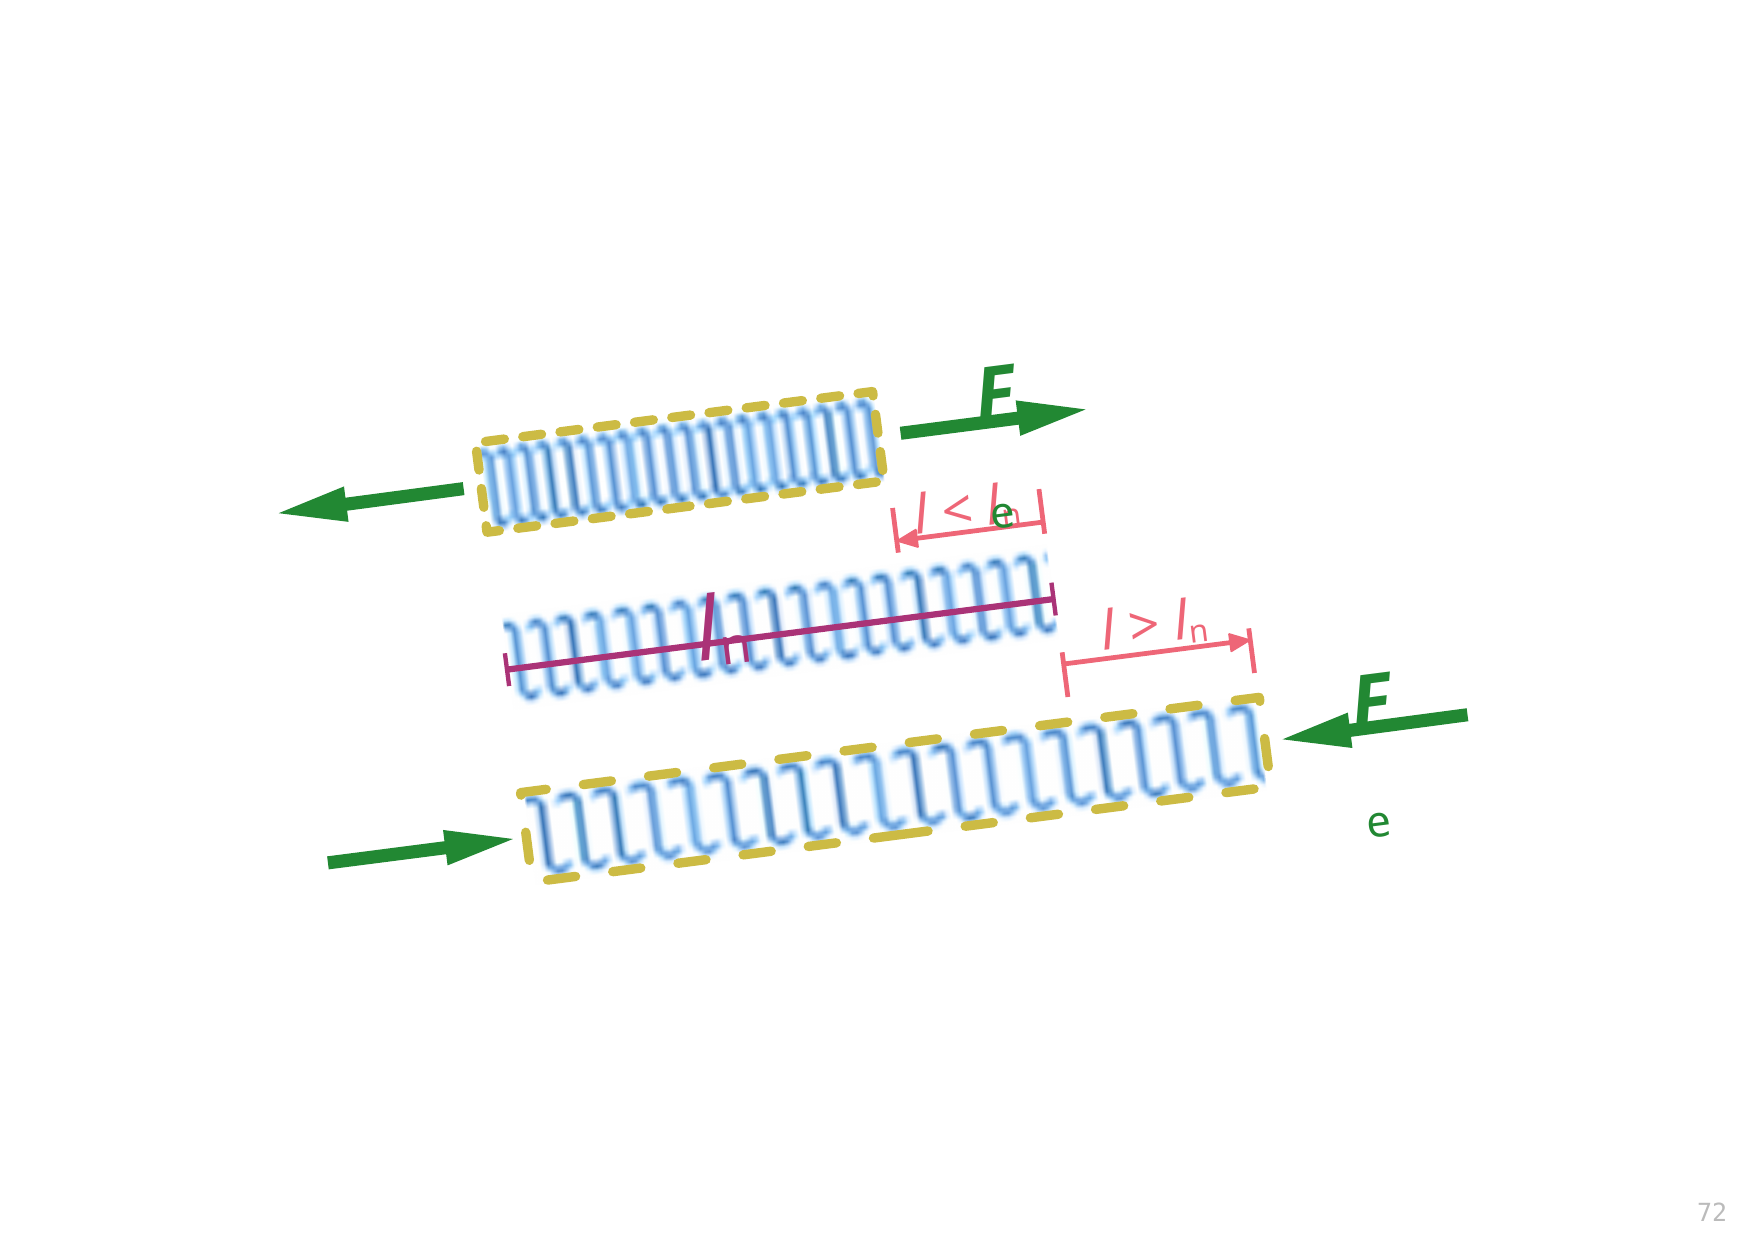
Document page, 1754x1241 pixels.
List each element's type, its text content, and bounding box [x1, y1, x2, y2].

text_box [899, 400, 1086, 440]
text_box [1282, 708, 1469, 748]
text_box [278, 482, 465, 522]
picture [501, 592, 681, 666]
text_box [327, 829, 513, 870]
picture [478, 391, 885, 533]
text_box Fe [1328, 633, 1430, 723]
picture [510, 603, 1059, 710]
text_box Fe [952, 325, 1054, 418]
text_box ln [671, 552, 768, 665]
picture [525, 698, 1267, 885]
picture [759, 544, 1052, 633]
